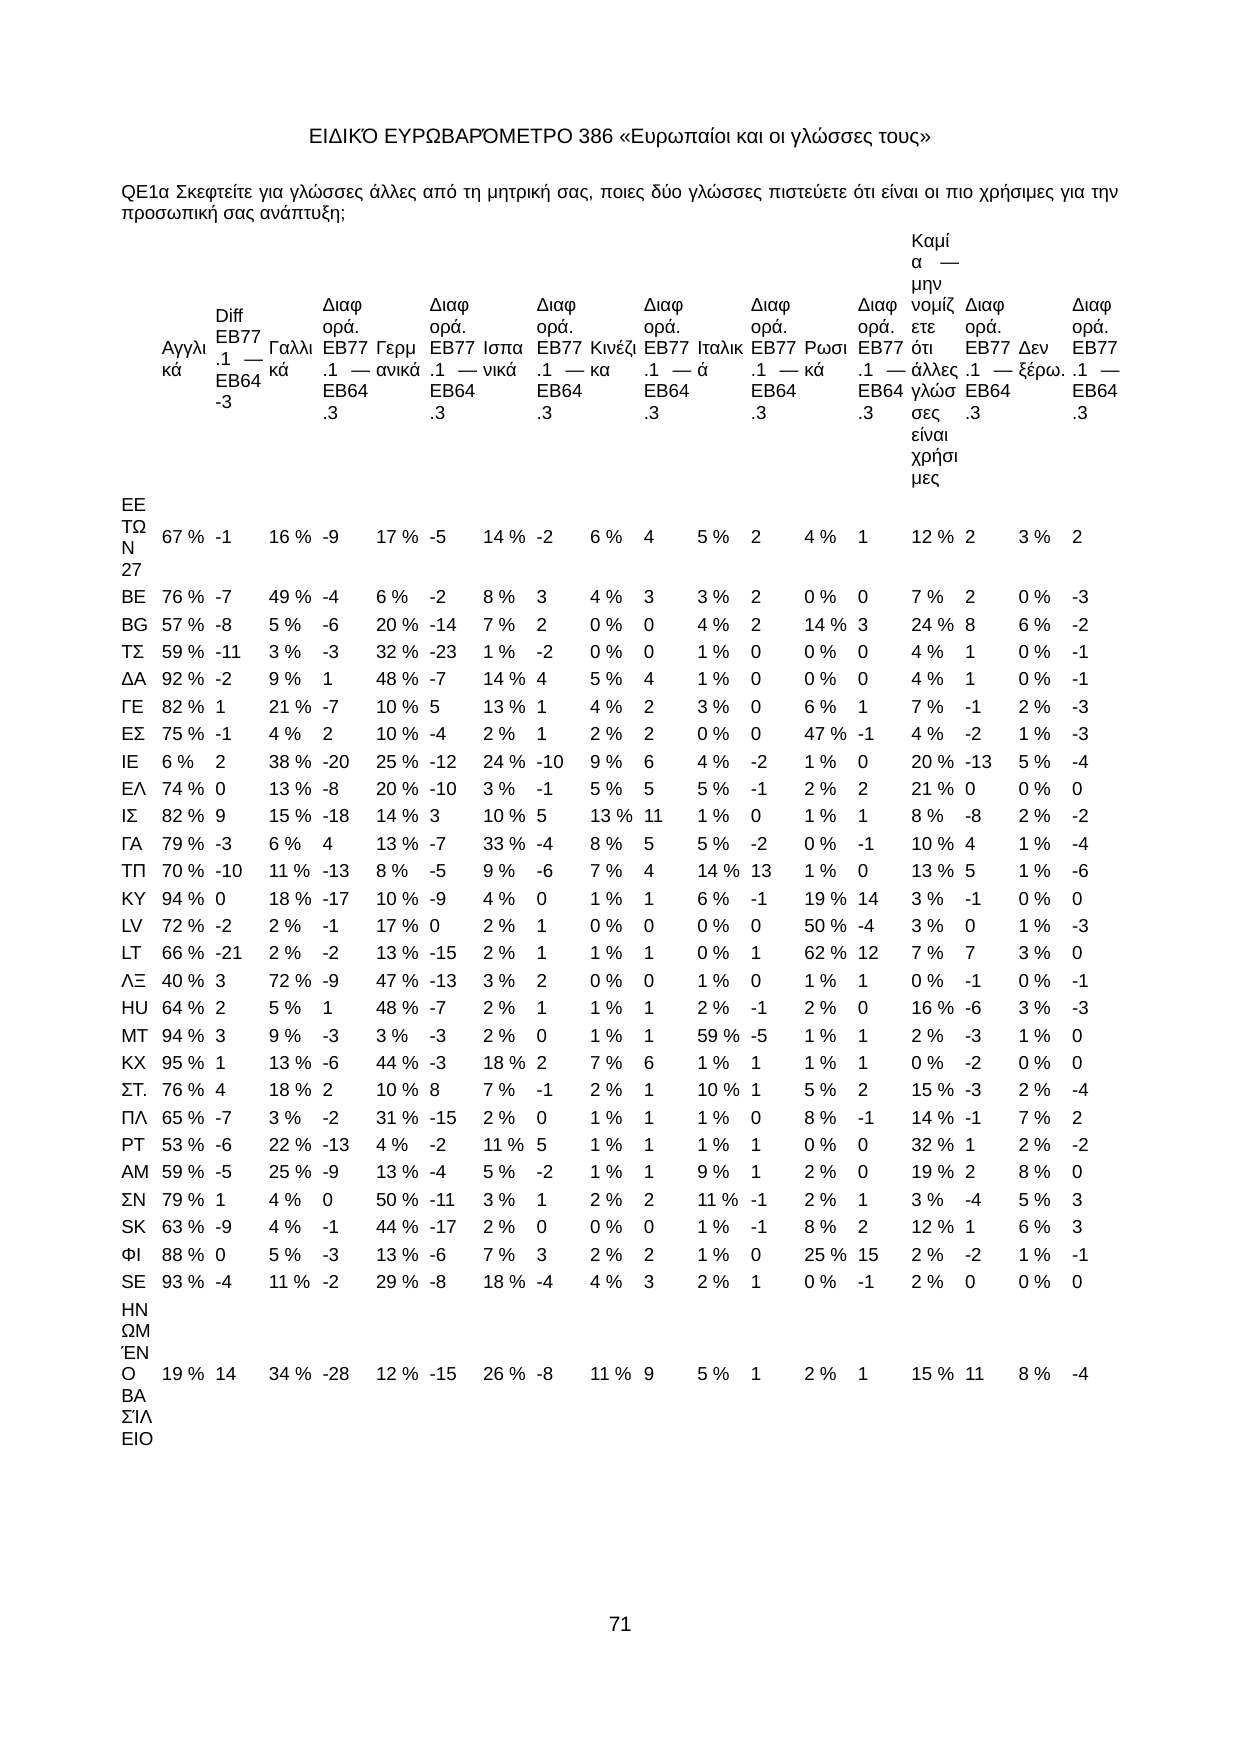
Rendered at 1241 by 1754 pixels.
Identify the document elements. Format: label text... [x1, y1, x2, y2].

table_cell 0 [748, 693, 801, 720]
table_cell 0 % [587, 611, 641, 638]
table_cell —1 [748, 1186, 801, 1213]
table_cell 11 % [694, 1186, 748, 1213]
table_cell —14 [426, 611, 480, 638]
table_cell 0 [534, 1104, 587, 1131]
table_cell 3 % [480, 967, 533, 994]
table_cell 4 [641, 665, 694, 693]
table_cell —2 [962, 1049, 1015, 1076]
table_cell 3 % [694, 693, 748, 720]
table_cell 13 % [373, 830, 426, 857]
table_cell 79 % [159, 830, 212, 857]
table_cell 6 % [1015, 611, 1069, 638]
table_cell 9 % [694, 1159, 748, 1186]
table_cell 92 % [159, 665, 212, 693]
table_cell —3 [1069, 720, 1122, 747]
table_cell 15 % [908, 1076, 962, 1104]
table_cell 1 % [480, 638, 533, 665]
table_cell Διαφορά. EB77.1 — ΕΒ64.3 [534, 226, 587, 491]
table_cell —2 [748, 748, 801, 775]
table_cell —17 [426, 1213, 480, 1241]
table_cell 1 % [694, 967, 748, 994]
table_cell ΤΠ [118, 857, 159, 884]
table_cell 4 % [694, 748, 748, 775]
table_cell ΛΞ [118, 967, 159, 994]
table_cell —11 [212, 638, 266, 665]
table_cell —13 [319, 1131, 373, 1158]
table_cell 16 % [266, 491, 319, 583]
table_cell 1 [748, 1076, 801, 1104]
table_cell —3 [1069, 912, 1122, 939]
table_cell 0 % [801, 1268, 855, 1295]
table_cell 0 [748, 802, 801, 830]
table_cell Diff EB77.1 — EB64-3 [212, 226, 266, 491]
table_cell 0 [748, 720, 801, 747]
table_cell 20 % [908, 748, 962, 775]
table_cell 2 % [694, 1268, 748, 1295]
table_cell Διαφορά. EB77.1 — ΕΒ64.3 [748, 226, 801, 491]
table_cell 2 [962, 1159, 1015, 1186]
table_cell 5 [962, 857, 1015, 884]
table_cell 24 % [908, 611, 962, 638]
table_cell —21 [212, 939, 266, 967]
table_cell 79 % [159, 1186, 212, 1213]
table_cell 4 % [801, 491, 855, 583]
table_cell 1 [534, 1186, 587, 1213]
table_cell —4 [962, 1186, 1015, 1213]
table_cell 2 [212, 994, 266, 1021]
table_cell —5 [426, 857, 480, 884]
table_cell 7 % [480, 611, 533, 638]
table_cell 5 % [694, 775, 748, 802]
table_cell —4 [212, 1268, 266, 1295]
table_cell 2 [962, 491, 1015, 583]
table_cell —4 [319, 583, 373, 611]
table_cell 14 % [801, 611, 855, 638]
table_cell —1 [534, 775, 587, 802]
table_cell 4 [534, 665, 587, 693]
table_cell —1 [855, 1268, 908, 1295]
table_cell 33 % [480, 830, 533, 857]
table_cell 0 [962, 912, 1015, 939]
table_cell —1 [855, 830, 908, 857]
table_cell —7 [212, 583, 266, 611]
table_cell 1 % [1015, 912, 1069, 939]
table_cell —8 [534, 1295, 587, 1452]
table_cell 3 [426, 802, 480, 830]
table_cell 0 [534, 1021, 587, 1049]
table_cell 4 % [908, 720, 962, 747]
table_cell [118, 226, 159, 491]
table_cell 22 % [266, 1131, 319, 1158]
table_cell Διαφορά. EB77.1 — ΕΒ64.3 [962, 226, 1015, 491]
table_cell 38 % [266, 748, 319, 775]
table_cell 0 % [587, 1213, 641, 1241]
table_cell 3 % [266, 638, 319, 665]
table_cell 0 % [1015, 638, 1069, 665]
table_cell 4 % [480, 885, 533, 912]
table_cell 2 % [587, 1186, 641, 1213]
table_cell 63 % [159, 1213, 212, 1241]
table_cell 1 [641, 1159, 694, 1186]
table_cell 11 % [587, 1295, 641, 1452]
table_cell 44 % [373, 1213, 426, 1241]
table_cell —4 [1069, 1076, 1122, 1104]
table_cell 0 [748, 912, 801, 939]
table_cell 18 % [480, 1268, 533, 1295]
table_cell 1 % [1015, 857, 1069, 884]
table_cell 75 % [159, 720, 212, 747]
table_cell 4 % [694, 611, 748, 638]
table_cell 1 % [694, 1213, 748, 1241]
table_cell 1 % [587, 994, 641, 1021]
table_cell 2 % [266, 912, 319, 939]
table_cell 10 % [694, 1076, 748, 1104]
table_cell 1 % [1015, 720, 1069, 747]
table_cell —3 [426, 1049, 480, 1076]
table_cell 25 % [266, 1159, 319, 1186]
table_cell 1 [641, 1021, 694, 1049]
table_cell 2 [855, 775, 908, 802]
table_cell 5 % [266, 994, 319, 1021]
table_cell 25 % [801, 1241, 855, 1268]
table_cell 2 [641, 720, 694, 747]
table_cell 62 % [801, 939, 855, 967]
table_cell 6 % [1015, 1213, 1069, 1241]
table_cell ΤΣ [118, 638, 159, 665]
table_cell Διαφορά. EB77.1 — ΕΒ64.3 [319, 226, 373, 491]
table_cell 94 % [159, 1021, 212, 1049]
table_cell —3 [962, 1076, 1015, 1104]
table_cell 7 % [587, 857, 641, 884]
table_cell 1 [319, 994, 373, 1021]
table_cell —2 [212, 912, 266, 939]
table_cell —3 [962, 1021, 1015, 1049]
table_cell 20 % [373, 775, 426, 802]
table_cell 13 % [908, 857, 962, 884]
table_cell 5 % [266, 1241, 319, 1268]
table_cell 2 % [801, 775, 855, 802]
table_cell 4 [212, 1076, 266, 1104]
table_cell 9 % [266, 1021, 319, 1049]
table_cell 2 % [801, 1159, 855, 1186]
table_cell 3 % [480, 775, 533, 802]
table_cell 0 [1069, 1021, 1122, 1049]
table_cell 0 % [587, 967, 641, 994]
table_cell 1 % [694, 665, 748, 693]
table_cell 1 % [694, 638, 748, 665]
table_cell 1 % [694, 1104, 748, 1131]
table_cell 82 % [159, 693, 212, 720]
table_cell 2 [534, 611, 587, 638]
table_cell 1 % [801, 748, 855, 775]
table_cell 2 % [266, 939, 319, 967]
table_cell ΗΝΩΜΈΝΟ ΒΑΣΊΛΕΙΟ [118, 1295, 159, 1452]
table_cell 2 % [801, 1295, 855, 1452]
table_cell 3 [212, 1021, 266, 1049]
table_cell 25 % [373, 748, 426, 775]
table_cell —15 [426, 1295, 480, 1452]
table_cell —2 [1069, 611, 1122, 638]
table_cell 5 [641, 775, 694, 802]
table_cell —7 [319, 693, 373, 720]
table_cell —5 [212, 1159, 266, 1186]
table_cell ΚΥ [118, 885, 159, 912]
table_cell 13 % [373, 939, 426, 967]
table_cell 1 % [587, 939, 641, 967]
table_cell —1 [534, 1076, 587, 1104]
table_cell 0 [855, 665, 908, 693]
table_cell 2 [748, 583, 801, 611]
table_cell 2 % [480, 994, 533, 1021]
table_cell 2 % [1015, 1076, 1069, 1104]
table_cell 7 % [908, 693, 962, 720]
table_cell 14 % [373, 802, 426, 830]
table_cell LT [118, 939, 159, 967]
table_cell 14 % [480, 491, 533, 583]
table_cell ΕΛ [118, 775, 159, 802]
table_cell 4 % [266, 720, 319, 747]
table_cell 2 % [1015, 1131, 1069, 1158]
table_cell 15 [855, 1241, 908, 1268]
table_cell Διαφορά. EB77.1 — ΕΒ64.3 [1069, 226, 1122, 491]
table_cell 13 % [373, 1159, 426, 1186]
table_cell 2 [534, 967, 587, 994]
table_cell 4 % [587, 693, 641, 720]
table_cell 4 % [373, 1131, 426, 1158]
table_cell —9 [319, 1159, 373, 1186]
table_cell 14 [855, 885, 908, 912]
table_cell 0 [212, 1241, 266, 1268]
table_cell —3 [212, 830, 266, 857]
table_cell —3 [1069, 583, 1122, 611]
table_cell 4 % [587, 1268, 641, 1295]
table_cell 0 % [908, 967, 962, 994]
table_cell —1 [748, 994, 801, 1021]
table_cell 1 [748, 1049, 801, 1076]
table_cell 64 % [159, 994, 212, 1021]
table_cell 2 % [587, 1241, 641, 1268]
table_cell 11 % [266, 1268, 319, 1295]
table_cell 65 % [159, 1104, 212, 1131]
table_cell 1 [855, 967, 908, 994]
table_cell —6 [426, 1241, 480, 1268]
table_cell 47 % [373, 967, 426, 994]
table_cell 2 [641, 1186, 694, 1213]
table_cell 2 [534, 1049, 587, 1076]
table_cell 3 [855, 611, 908, 638]
table_cell 0 % [1015, 885, 1069, 912]
table_cell 1 [641, 1104, 694, 1131]
table_cell Δεν ξέρω. [1015, 226, 1069, 491]
table_cell 6 % [159, 748, 212, 775]
table_cell 7 [962, 939, 1015, 967]
table_cell 1 [212, 1049, 266, 1076]
table_cell SE [118, 1268, 159, 1295]
table_cell —4 [1069, 830, 1122, 857]
table_cell —13 [426, 967, 480, 994]
table_cell 24 % [480, 748, 533, 775]
table_cell 49 % [266, 583, 319, 611]
table_cell 2 [1069, 491, 1122, 583]
table_cell —2 [962, 720, 1015, 747]
table_cell 4 % [908, 638, 962, 665]
table_cell —6 [534, 857, 587, 884]
table_cell 0 [1069, 939, 1122, 967]
table_cell 13 % [373, 1241, 426, 1268]
table_cell 0 % [694, 912, 748, 939]
table_cell —2 [319, 1268, 373, 1295]
table_cell 9 [641, 1295, 694, 1452]
table_cell 1 % [801, 857, 855, 884]
table_cell 1 [962, 638, 1015, 665]
table_cell 0 [748, 967, 801, 994]
table_cell —8 [212, 611, 266, 638]
table_cell ΕΣ [118, 720, 159, 747]
table_cell —1 [748, 775, 801, 802]
table_cell —1 [212, 491, 266, 583]
table_cell 2 % [1015, 802, 1069, 830]
table_cell 0 % [694, 939, 748, 967]
table_cell 8 [962, 611, 1015, 638]
table_cell 1 % [587, 1131, 641, 1158]
table_cell 2 % [801, 1186, 855, 1213]
table_cell —2 [426, 1131, 480, 1158]
table_cell —10 [212, 857, 266, 884]
table_cell 12 % [908, 1213, 962, 1241]
table_cell 13 [748, 857, 801, 884]
table_cell 21 % [266, 693, 319, 720]
table_cell 72 % [266, 967, 319, 994]
table_cell 3 [212, 967, 266, 994]
table_cell —2 [534, 638, 587, 665]
table_cell Ιταλικά [694, 226, 748, 491]
table_cell 1 [641, 939, 694, 967]
table_cell —15 [426, 939, 480, 967]
table_cell 94 % [159, 885, 212, 912]
table_cell 48 % [373, 994, 426, 1021]
table_cell —4 [534, 830, 587, 857]
table_cell —6 [319, 1049, 373, 1076]
table_cell Ισπανικά [480, 226, 533, 491]
table_cell 8 [426, 1076, 480, 1104]
table_cell 93 % [159, 1268, 212, 1295]
table_cell 8 % [373, 857, 426, 884]
table_cell 7 % [480, 1241, 533, 1268]
table_cell 16 % [908, 994, 962, 1021]
table_cell —2 [1069, 1131, 1122, 1158]
table_cell 4 % [587, 583, 641, 611]
table_cell 1 [748, 1131, 801, 1158]
table_cell 2 % [480, 1021, 533, 1049]
table_cell 3 % [908, 885, 962, 912]
table_cell 1 % [694, 1049, 748, 1076]
table_cell —2 [962, 1241, 1015, 1268]
table_cell 8 % [480, 583, 533, 611]
table_cell 31 % [373, 1104, 426, 1131]
table_cell 3 % [266, 1104, 319, 1131]
table_cell —1 [1069, 638, 1122, 665]
table_cell 12 % [373, 1295, 426, 1452]
table_cell Αγγλικά [159, 226, 212, 491]
table_cell 11 [962, 1295, 1015, 1452]
table_cell 72 % [159, 912, 212, 939]
table_cell 7 % [908, 939, 962, 967]
table_cell 0 [641, 967, 694, 994]
table_cell 1 [748, 939, 801, 967]
table_cell —2 [534, 491, 587, 583]
table_cell 2 [319, 1076, 373, 1104]
table_cell —8 [426, 1268, 480, 1295]
table_cell 8 % [908, 802, 962, 830]
table_cell 50 % [373, 1186, 426, 1213]
table_cell —3 [1069, 994, 1122, 1021]
table_cell 0 % [1015, 583, 1069, 611]
table_cell 76 % [159, 583, 212, 611]
table_cell 9 % [587, 748, 641, 775]
table_cell 3 % [1015, 994, 1069, 1021]
table_cell 57 % [159, 611, 212, 638]
table_cell 4 [962, 830, 1015, 857]
table_cell 2 % [908, 1268, 962, 1295]
table_cell 5 % [266, 611, 319, 638]
table_cell —4 [1069, 1295, 1122, 1452]
table_cell 2 [212, 748, 266, 775]
table_cell Γερμανικά [373, 226, 426, 491]
table_cell 12 % [908, 491, 962, 583]
table_cell 0 [962, 775, 1015, 802]
table_cell —1 [748, 1213, 801, 1241]
table_cell 6 % [587, 491, 641, 583]
table_cell 1 % [587, 885, 641, 912]
table_cell 18 % [266, 1076, 319, 1104]
table_cell 2 % [480, 720, 533, 747]
table_cell 10 % [373, 885, 426, 912]
table_cell 0 [641, 912, 694, 939]
table_cell 1 % [801, 1049, 855, 1076]
table_cell 1 [641, 1131, 694, 1158]
table_cell 6 [641, 748, 694, 775]
table_cell 1 % [1015, 1241, 1069, 1268]
table_cell 5 % [587, 665, 641, 693]
table_cell 0 [1069, 1268, 1122, 1295]
table_cell 0 [855, 1159, 908, 1186]
table_cell 34 % [266, 1295, 319, 1452]
table_cell 1 % [587, 1104, 641, 1131]
table_cell 2 [855, 1076, 908, 1104]
table_cell 0 [855, 638, 908, 665]
table_cell 2 % [908, 1241, 962, 1268]
table_cell 0 % [587, 638, 641, 665]
table_cell 2 % [1015, 693, 1069, 720]
table_cell Διαφορά. EB77.1 — ΕΒ64.3 [426, 226, 480, 491]
table_cell 6 % [694, 885, 748, 912]
table_cell 0 % [1015, 1049, 1069, 1076]
table_cell —3 [319, 638, 373, 665]
table_cell 13 % [587, 802, 641, 830]
table_cell ΓΕ [118, 693, 159, 720]
table_cell 0 % [801, 583, 855, 611]
table_cell 59 % [159, 638, 212, 665]
table_cell 4 [319, 830, 373, 857]
table_cell —15 [426, 1104, 480, 1131]
table_cell —6 [212, 1131, 266, 1158]
table_cell 10 % [373, 1076, 426, 1104]
table_cell 1 % [587, 1159, 641, 1186]
table_cell —10 [426, 775, 480, 802]
table_cell 1 % [801, 802, 855, 830]
table_cell 3 % [373, 1021, 426, 1049]
table_cell —7 [426, 830, 480, 857]
table_cell 6 [641, 1049, 694, 1076]
table_cell 0 [855, 857, 908, 884]
table_cell 5 % [587, 775, 641, 802]
table_cell 1 [748, 1159, 801, 1186]
table_cell —1 [319, 1213, 373, 1241]
table_cell 0 [855, 583, 908, 611]
table_cell 53 % [159, 1131, 212, 1158]
table_cell 10 % [480, 802, 533, 830]
table_cell —2 [748, 830, 801, 857]
table_cell 95 % [159, 1049, 212, 1076]
table_cell 1 [855, 1186, 908, 1213]
table_cell 0 % [801, 638, 855, 665]
table_cell 0 [641, 638, 694, 665]
table_cell 4 [641, 491, 694, 583]
table_cell 3 % [1015, 491, 1069, 583]
table_cell 1 [855, 802, 908, 830]
table_cell 0 % [801, 1131, 855, 1158]
table_cell —3 [1069, 693, 1122, 720]
table_cell 5 [641, 830, 694, 857]
table_cell 2 [319, 720, 373, 747]
table_cell —1 [962, 693, 1015, 720]
table_cell —11 [426, 1186, 480, 1213]
table_cell 0 [534, 1213, 587, 1241]
table_cell 0 [1069, 775, 1122, 802]
table_cell —8 [962, 802, 1015, 830]
table_cell 0 [212, 775, 266, 802]
table_cell —3 [426, 1021, 480, 1049]
table_cell 1 [748, 1295, 801, 1452]
table_cell 4 % [266, 1213, 319, 1241]
table_cell 5 % [1015, 1186, 1069, 1213]
table_cell —7 [426, 665, 480, 693]
table_cell 14 % [480, 665, 533, 693]
table_cell 6 % [373, 583, 426, 611]
table_cell ΙΣ [118, 802, 159, 830]
table_cell —9 [319, 967, 373, 994]
table_cell 1 % [801, 967, 855, 994]
table_cell 0 % [1015, 967, 1069, 994]
table_cell —1 [962, 967, 1015, 994]
table_cell 50 % [801, 912, 855, 939]
table_cell 2 % [587, 720, 641, 747]
table_cell 1 [641, 994, 694, 1021]
table_cell —4 [426, 1159, 480, 1186]
table_cell 8 % [801, 1104, 855, 1131]
table_cell 9 % [480, 857, 533, 884]
table_cell 2 [962, 583, 1015, 611]
table_cell ΦΙ [118, 1241, 159, 1268]
table_cell 1 [855, 1295, 908, 1452]
table_cell 1 [534, 693, 587, 720]
table_cell 0 [855, 748, 908, 775]
table_cell 11 % [266, 857, 319, 884]
table_cell 0 [1069, 885, 1122, 912]
table_cell 3 [641, 583, 694, 611]
table_cell —2 [319, 939, 373, 967]
table_cell —1 [748, 885, 801, 912]
table_cell 1 [212, 693, 266, 720]
table_cell —8 [319, 775, 373, 802]
table_cell 2 [641, 1241, 694, 1268]
table_cell 5 % [694, 491, 748, 583]
table_cell 5 % [694, 1295, 748, 1452]
table_cell 5 [426, 693, 480, 720]
table_cell 67 % [159, 491, 212, 583]
table_cell 8 % [1015, 1159, 1069, 1186]
table_cell —6 [1069, 857, 1122, 884]
table_cell 0 % [1015, 775, 1069, 802]
table_cell 0 % [908, 1049, 962, 1076]
table_cell 1 [855, 1021, 908, 1049]
table_cell —7 [426, 994, 480, 1021]
table_cell 1 [641, 885, 694, 912]
table_cell —1 [855, 720, 908, 747]
table_cell 1 [962, 665, 1015, 693]
table_cell 18 % [480, 1049, 533, 1076]
table_cell 3 [641, 1268, 694, 1295]
table_cell ΙΕ [118, 748, 159, 775]
table_cell 0 % [1015, 1268, 1069, 1295]
table_cell 9 [212, 802, 266, 830]
table_cell 13 % [266, 1049, 319, 1076]
table_cell 15 % [908, 1295, 962, 1452]
table_cell 2 [641, 693, 694, 720]
table_cell 5 % [801, 1076, 855, 1104]
table_cell 3 [1069, 1186, 1122, 1213]
table_cell 44 % [373, 1049, 426, 1076]
table_cell 0 % [694, 720, 748, 747]
table_cell 7 % [587, 1049, 641, 1076]
table_cell —6 [319, 611, 373, 638]
table_cell 0 [319, 1186, 373, 1213]
table_cell 11 [641, 802, 694, 830]
table_cell 1 [855, 1049, 908, 1076]
table_cell 5 [534, 802, 587, 830]
table_cell 1 [962, 1131, 1015, 1158]
table_cell 1 % [694, 1131, 748, 1158]
table_cell 0 [748, 665, 801, 693]
table_cell 3 [534, 583, 587, 611]
table_cell —3 [319, 1241, 373, 1268]
table_cell 0 [855, 994, 908, 1021]
table_cell 48 % [373, 665, 426, 693]
table_cell 4 [641, 857, 694, 884]
table_cell 3 % [694, 583, 748, 611]
table_cell —1 [212, 720, 266, 747]
table_cell 59 % [694, 1021, 748, 1049]
table_cell 1 [855, 693, 908, 720]
table_cell 82 % [159, 802, 212, 830]
table_cell 2 % [801, 994, 855, 1021]
table_cell 0 [534, 885, 587, 912]
table_cell 1 [534, 720, 587, 747]
table_cell —17 [319, 885, 373, 912]
table_cell 0 [748, 638, 801, 665]
table_cell —4 [534, 1268, 587, 1295]
table_cell ΔΑ [118, 665, 159, 693]
table_cell Καμία — μην νομίζετε ότι άλλες γλώσσες είναι χρήσιμες [908, 226, 962, 491]
table_cell 2 % [694, 994, 748, 1021]
table_cell —2 [1069, 802, 1122, 830]
table_cell 6 % [266, 830, 319, 857]
table_cell 8 % [801, 1213, 855, 1241]
table_cell 5 % [1015, 748, 1069, 775]
table_cell —1 [1069, 967, 1122, 994]
table_cell MT [118, 1021, 159, 1049]
table_cell 2 % [480, 1213, 533, 1241]
table_cell 1 [534, 912, 587, 939]
table_cell 2 % [480, 1104, 533, 1131]
table_cell 4 % [908, 665, 962, 693]
table_cell —9 [212, 1213, 266, 1241]
table_cell 59 % [159, 1159, 212, 1186]
table_cell SK [118, 1213, 159, 1241]
table_cell Γαλλικά [266, 226, 319, 491]
table_cell 13 % [480, 693, 533, 720]
table_cell LV [118, 912, 159, 939]
table_cell ΕΕ ΤΩΝ 27 [118, 491, 159, 583]
table_cell —2 [426, 583, 480, 611]
table_cell 1 [534, 994, 587, 1021]
table_cell 0 % [1015, 665, 1069, 693]
table_cell 8 % [587, 830, 641, 857]
table_cell —4 [1069, 748, 1122, 775]
table_cell 2 [748, 491, 801, 583]
table_cell ΚΧ [118, 1049, 159, 1076]
table_cell 29 % [373, 1268, 426, 1295]
table_cell —23 [426, 638, 480, 665]
table_cell 3 % [1015, 939, 1069, 967]
table_cell 1 % [801, 1021, 855, 1049]
table_cell 2 % [587, 1076, 641, 1104]
table_cell 3 % [908, 1186, 962, 1213]
table_cell ΠΛ [118, 1104, 159, 1131]
table_cell 2 [855, 1213, 908, 1241]
table_cell 0 [748, 1104, 801, 1131]
table_cell 0 [1069, 1049, 1122, 1076]
table_cell —12 [426, 748, 480, 775]
table_cell —5 [426, 491, 480, 583]
table_cell —1 [1069, 665, 1122, 693]
table_cell —13 [319, 857, 373, 884]
table_cell —13 [962, 748, 1015, 775]
table_cell 20 % [373, 611, 426, 638]
table_cell 18 % [266, 885, 319, 912]
table_cell 7 % [1015, 1104, 1069, 1131]
table_cell 10 % [373, 693, 426, 720]
table_cell BE [118, 583, 159, 611]
table_cell 26 % [480, 1295, 533, 1452]
table_cell —28 [319, 1295, 373, 1452]
table_cell 1 % [1015, 830, 1069, 857]
table_cell Διαφορά. EB77.1 — ΕΒ64.3 [641, 226, 694, 491]
table_cell 1 [748, 1268, 801, 1295]
table_cell 1 [212, 1186, 266, 1213]
table_cell ΣΤ. [118, 1076, 159, 1104]
table_cell 2 [748, 611, 801, 638]
table_cell 0 % [801, 665, 855, 693]
table_cell 10 % [373, 720, 426, 747]
table_cell 5 % [694, 830, 748, 857]
table_cell 3 [1069, 1213, 1122, 1241]
table_cell ΣΝ [118, 1186, 159, 1213]
table_cell —2 [212, 665, 266, 693]
table_cell —9 [319, 491, 373, 583]
table_cell 14 % [908, 1104, 962, 1131]
table_cell 6 % [801, 693, 855, 720]
table_cell 14 [212, 1295, 266, 1452]
table_cell —2 [319, 1104, 373, 1131]
table_cell 0 [426, 912, 480, 939]
table_cell 19 % [801, 885, 855, 912]
table_cell 0 [212, 885, 266, 912]
table_cell 40 % [159, 967, 212, 994]
table_cell 2 % [480, 939, 533, 967]
table_cell Κινέζικα [587, 226, 641, 491]
table_cell —10 [534, 748, 587, 775]
table_cell 2 % [480, 912, 533, 939]
table_cell 76 % [159, 1076, 212, 1104]
table_cell BG [118, 611, 159, 638]
table_cell —1 [319, 912, 373, 939]
table_cell 8 % [1015, 1295, 1069, 1452]
table_cell Διαφορά. EB77.1 — ΕΒ64.3 [855, 226, 908, 491]
table_cell 17 % [373, 491, 426, 583]
table_cell 2 % [908, 1021, 962, 1049]
table_cell 0 [748, 1241, 801, 1268]
table_cell 5 [534, 1131, 587, 1158]
table_cell —2 [534, 1159, 587, 1186]
table_cell 21 % [908, 775, 962, 802]
table_cell 17 % [373, 912, 426, 939]
table_cell 1 [319, 665, 373, 693]
table_cell 3 % [908, 912, 962, 939]
table_cell PT [118, 1131, 159, 1158]
table_cell 1 % [587, 1021, 641, 1049]
table_cell 1 [641, 1076, 694, 1104]
table_cell 4 % [266, 1186, 319, 1213]
table_cell 74 % [159, 775, 212, 802]
table_cell 3 [534, 1241, 587, 1268]
table_cell —6 [962, 994, 1015, 1021]
table_cell 1 % [694, 1241, 748, 1268]
table_cell 0 % [801, 830, 855, 857]
table_cell 0 % [587, 912, 641, 939]
table_cell —7 [212, 1104, 266, 1131]
table_cell 12 [855, 939, 908, 967]
table_cell —1 [1069, 1241, 1122, 1268]
table_cell 0 [641, 611, 694, 638]
table_header QE1α Σκεφτείτε για γλώσσες άλλες από τη μητρική σας, ποιες δύο γλώσσες πιστεύετε ότι είναι οι πιο χρήσιμες για την προσωπική σας ανάπτυξη; [118, 178, 1122, 226]
table_cell —4 [426, 720, 480, 747]
table_cell —5 [748, 1021, 801, 1049]
table_cell —1 [962, 885, 1015, 912]
table_cell 3 % [480, 1186, 533, 1213]
table_cell HU [118, 994, 159, 1021]
table_cell —9 [426, 885, 480, 912]
table_cell 13 % [266, 775, 319, 802]
table_cell 1 [855, 491, 908, 583]
table_cell 7 % [908, 583, 962, 611]
table_cell ΓΑ [118, 830, 159, 857]
table_cell 19 % [159, 1295, 212, 1452]
table_cell 0 [641, 1213, 694, 1241]
table_cell 88 % [159, 1241, 212, 1268]
table_cell 1 % [1015, 1021, 1069, 1049]
table_cell —4 [855, 912, 908, 939]
table_cell —1 [855, 1104, 908, 1131]
table_cell 47 % [801, 720, 855, 747]
table_cell ΑΜ [118, 1159, 159, 1186]
table_cell 0 [962, 1268, 1015, 1295]
table_cell —20 [319, 748, 373, 775]
table_cell 0 [1069, 1159, 1122, 1186]
table_cell 70 % [159, 857, 212, 884]
table_cell —18 [319, 802, 373, 830]
table_cell 1 [962, 1213, 1015, 1241]
table_cell 32 % [908, 1131, 962, 1158]
table_cell —1 [962, 1104, 1015, 1131]
table_cell 2 [1069, 1104, 1122, 1131]
table_cell Ρωσικά [801, 226, 855, 491]
table_cell 9 % [266, 665, 319, 693]
table_cell 7 % [480, 1076, 533, 1104]
table_cell 11 % [480, 1131, 533, 1158]
table_cell 15 % [266, 802, 319, 830]
table_cell 19 % [908, 1159, 962, 1186]
table_cell 66 % [159, 939, 212, 967]
table_cell 0 [855, 1131, 908, 1158]
table_cell 32 % [373, 638, 426, 665]
table_cell 10 % [908, 830, 962, 857]
table_cell 1 [534, 939, 587, 967]
table_cell 1 % [694, 802, 748, 830]
table_cell 14 % [694, 857, 748, 884]
table_cell —3 [319, 1021, 373, 1049]
table_cell 5 % [480, 1159, 533, 1186]
